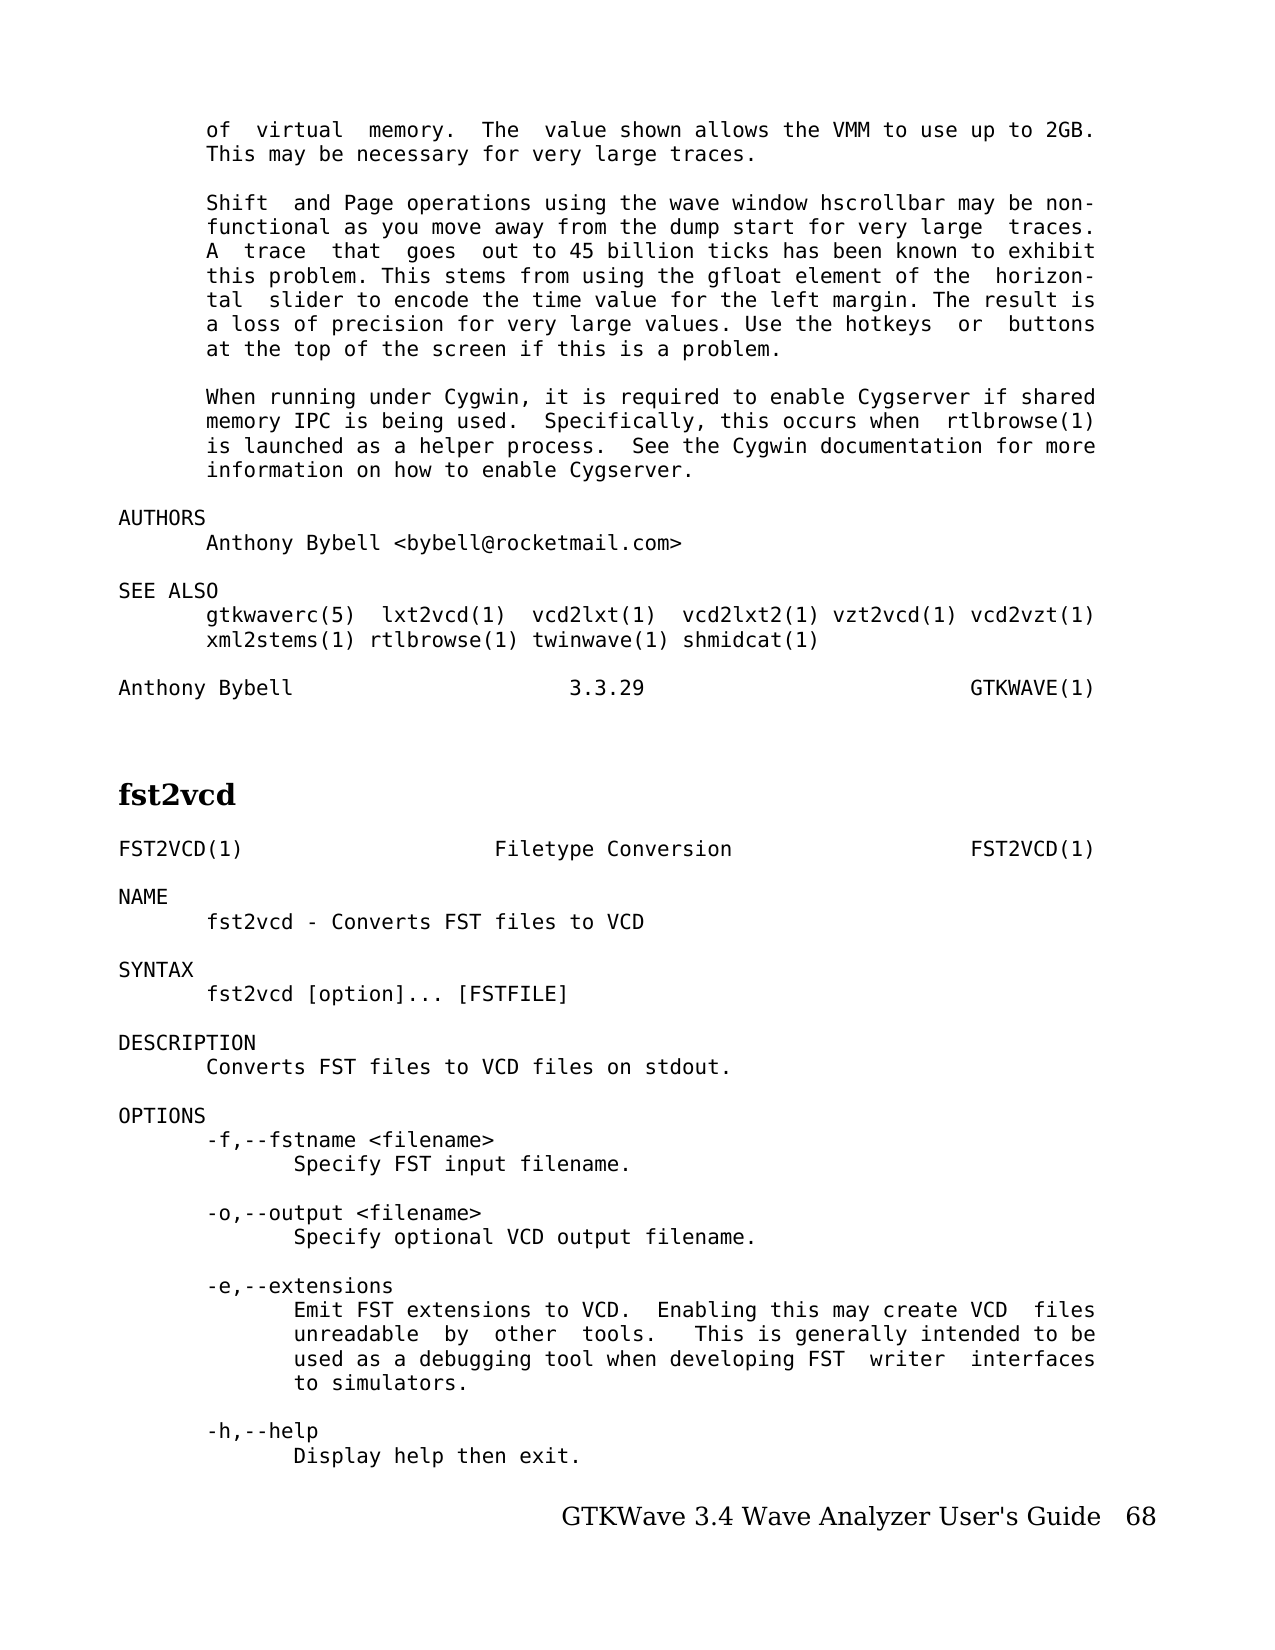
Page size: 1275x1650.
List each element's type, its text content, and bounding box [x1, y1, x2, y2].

text tal slider to encode the time value for the left margin. The result is [118, 288, 1157, 312]
text xml2stems(1) rtlbrowse(1) twinwave(1) shmidcat(1) [118, 628, 1157, 652]
text Anthony Bybell <bybell@rocketmail.com> [118, 531, 1157, 555]
text When running under Cygwin, it is required to enable Cygserver if shared [118, 385, 1157, 409]
text -f,--fstname <filename> [118, 1128, 1157, 1152]
text Specify optional VCD output filename. [118, 1225, 1157, 1249]
text NAME [118, 885, 1157, 910]
text -e,--extensions [118, 1274, 1157, 1298]
text of virtual memory. The value shown allows the VMM to use up to 2GB. [118, 118, 1157, 142]
text This may be necessary for very large traces. [118, 142, 1157, 167]
text SEE ALSO [118, 579, 1157, 603]
text fst2vcd [option]... [FSTFILE] [118, 982, 1157, 1007]
text information on how to enable Cygserver. [118, 458, 1157, 482]
text used as a debugging tool when developing FST writer interfaces [118, 1347, 1157, 1371]
text Specify FST input filename. [118, 1152, 1157, 1177]
text fst2vcd - Converts FST files to VCD [118, 910, 1157, 934]
text SYNTAX [118, 958, 1157, 982]
text FST2VCD(1) Filetype Conversion FST2VCD(1) [118, 837, 1157, 861]
text Converts FST files to VCD files on stdout. [118, 1055, 1157, 1079]
text A trace that goes out to 45 billion ticks has been known to exhibit [118, 239, 1157, 264]
text Emit FST extensions to VCD. Enabling this may create VCD files [118, 1298, 1157, 1322]
text to simulators. [118, 1371, 1157, 1395]
text Shift and Page operations using the wave window hscrollbar may be non- [118, 191, 1157, 215]
text a loss of precision for very large values. Use the hotkeys or buttons [118, 312, 1157, 337]
text gtkwaverc(5) lxt2vcd(1) vcd2lxt(1) vcd2lxt2(1) vzt2vcd(1) vcd2vzt(1) [118, 603, 1157, 628]
text is launched as a helper process. See the Cygwin documentation for more [118, 434, 1157, 458]
text -h,--help [118, 1419, 1157, 1444]
text Anthony Bybell 3.3.29 GTKWAVE(1) [118, 676, 1157, 701]
text OPTIONS [118, 1104, 1157, 1128]
text memory IPC is being used. Specifically, this occurs when rtlbrowse(1) [118, 409, 1157, 434]
text at the top of the screen if this is a problem. [118, 337, 1157, 361]
text -o,--output <filename> [118, 1201, 1157, 1225]
text functional as you move away from the dump start for very large traces. [118, 215, 1157, 239]
text unreadable by other tools. This is generally intended to be [118, 1322, 1157, 1347]
text DESCRIPTION [118, 1031, 1157, 1055]
text this problem. This stems from using the gfloat element of the horizon- [118, 264, 1157, 288]
subtitle fst2vcd [118, 778, 1157, 813]
text Display help then exit. [118, 1444, 1157, 1468]
text AUTHORS [118, 506, 1157, 531]
